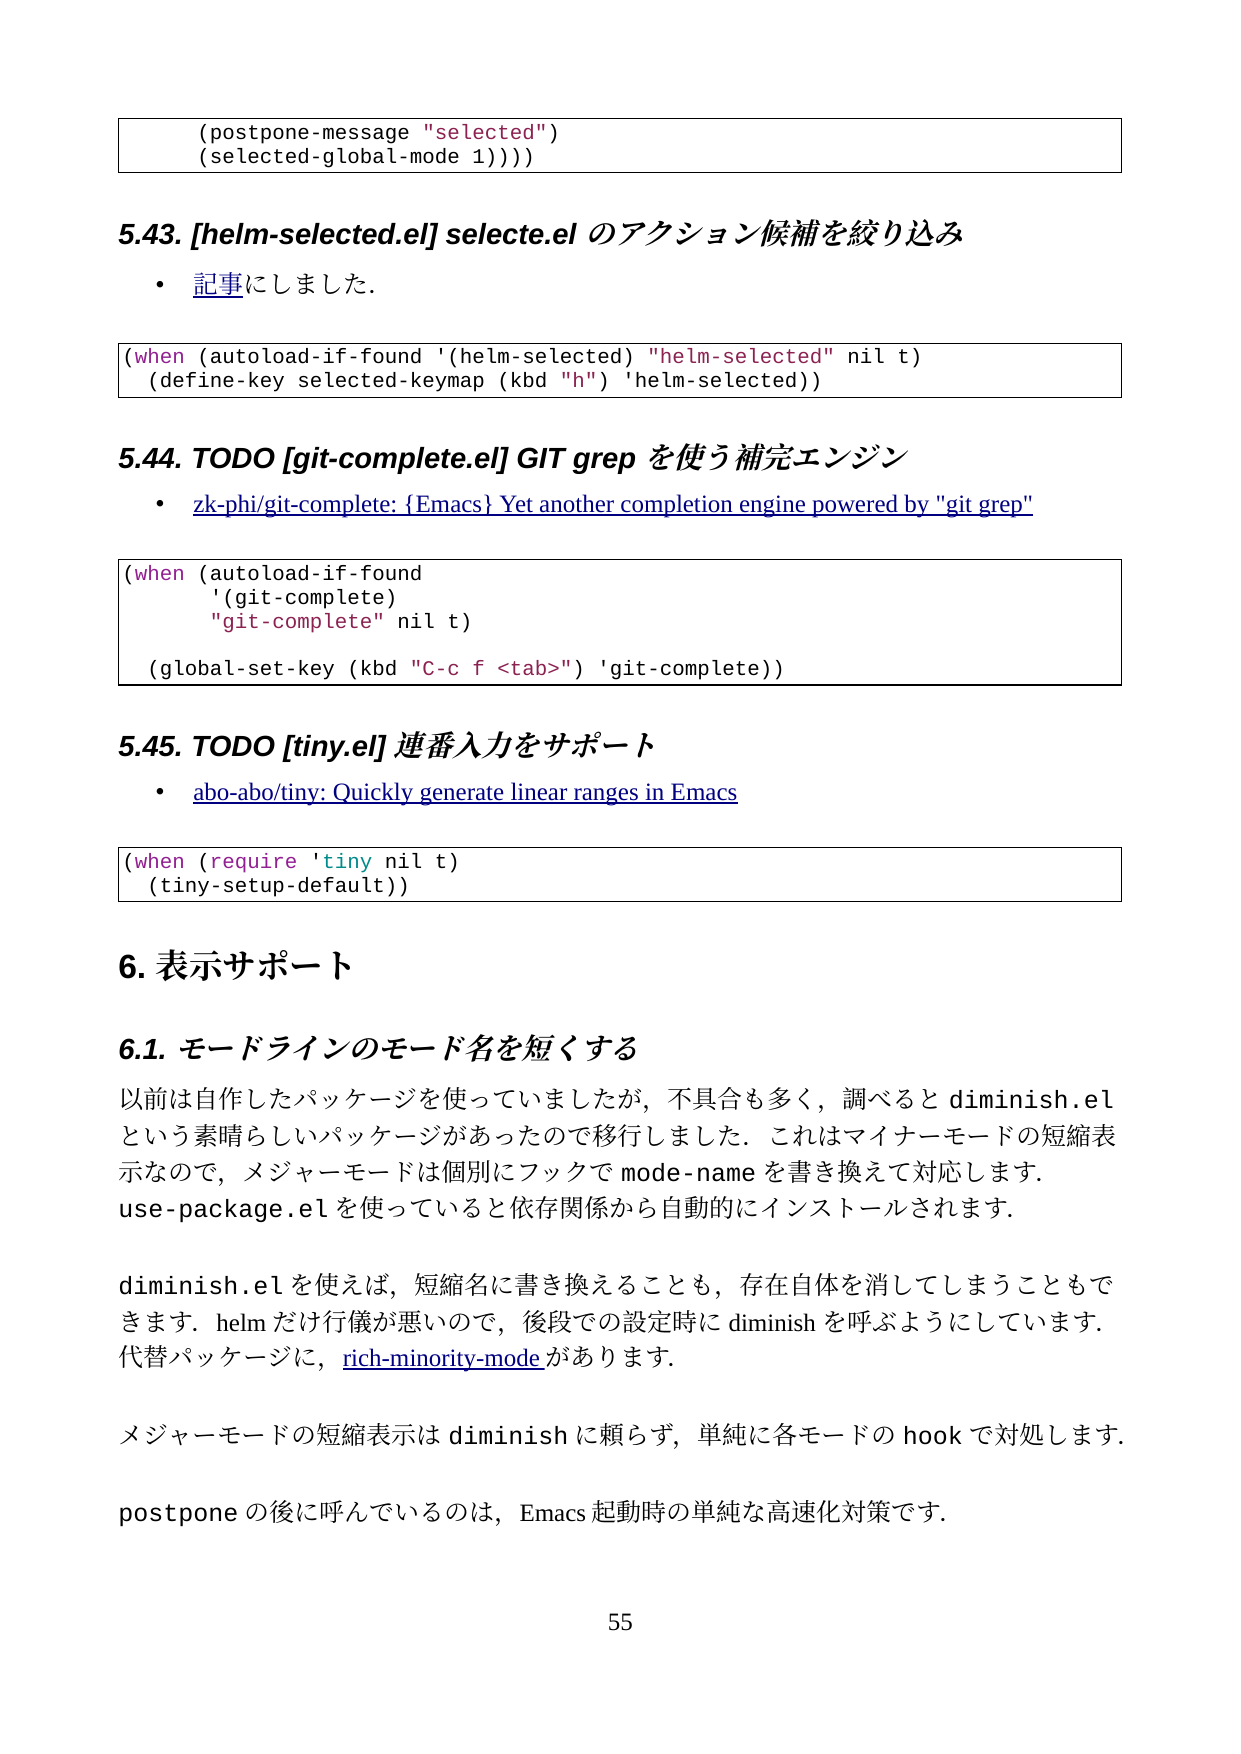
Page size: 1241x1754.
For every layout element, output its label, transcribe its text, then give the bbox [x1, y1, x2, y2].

text (postpone-message "selected") [119, 119, 1121, 142]
text メジャーモードの短縮表示は diminish に頼らず，単純に各モードの hook で対処します． [118, 1415, 1122, 1480]
text (selected-global-mode 1)))) [119, 142, 1121, 172]
text (when (require 'tiny nil t) [119, 848, 1121, 871]
text postpone の後に呼んでいるのは，Emacs起動時の単純な高速化対策です． [118, 1493, 1122, 1558]
list abo-abo/tiny: Quickly generate linear ranges in Emacs [156, 777, 1122, 835]
text 以前は自作したパッケージを使っていましたが，不具合も多く，調べると diminish.el という素晴らしいパッケージがあったので移行しました．これはマイナーモードの短縮表示なので，メジャーモードは個別にフックで mode-name を書き換えて対応します． use-package.el を使っていると依存関係から自動的にインストールされます． [118, 1080, 1122, 1253]
text diminish.el を使えば，短縮名に書き換えることも，存在自体を消してしまうこともできます．helm だけ行儀が悪いので，後段での設定時に diminish を呼ぶようにしています．代替パッケージに，rich-minority-modeがあります． [118, 1266, 1122, 1403]
text (when (autoload-if-found [119, 560, 1121, 583]
subtitle [helm-selected.el] selecte.el のアクション候補を絞り込み [118, 211, 1122, 253]
subtitle TODO [git-complete.el] GIT grep を使う補完エンジン [118, 435, 1122, 477]
text (tiny-setup-default)) [119, 871, 1121, 901]
subtitle 表示サポート [118, 940, 1122, 988]
text (define-key selected-keymap (kbd "h") 'helm-selected)) [119, 366, 1121, 397]
text (when (autoload-if-found '(helm-selected) "helm-selected" nil t) [119, 344, 1121, 366]
text '(git-complete) [119, 583, 1121, 607]
list 記事にしました． [156, 265, 1122, 330]
subtitle TODO [tiny.el] 連番入力をサポート [118, 723, 1122, 765]
subtitle モードラインのモード名を短くする [118, 1026, 1122, 1067]
text "git-complete" nil t) [119, 607, 1121, 630]
text (global-set-key (kbd "C-c f <tab>") 'git-complete)) [119, 654, 1121, 684]
list zk-phi/git-complete: {Emacs} Yet another completion engine powered by "git grep" [156, 489, 1122, 547]
